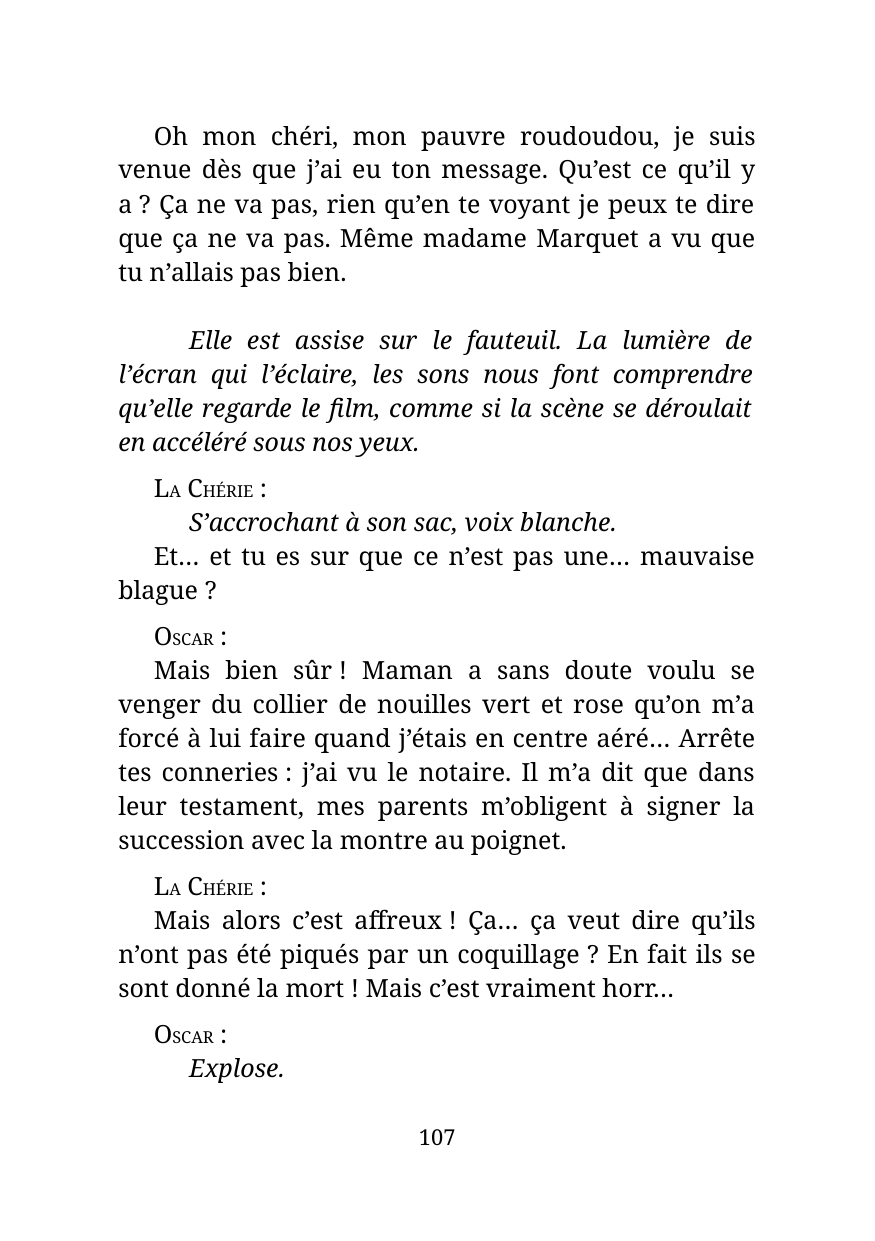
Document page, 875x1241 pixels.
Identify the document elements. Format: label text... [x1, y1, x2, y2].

text Oscar : [118, 1017, 756, 1051]
text Et… et tu es sur que ce n’est pas une… mauvaise blague ? [118, 539, 756, 607]
text Elle est assise sur le fauteuil. La lumière de l’écran qui l’éclaire, les sons nous font comprendre qu’elle regarde le film, comme si la scène se déroulait en accéléré sous nos yeux. [118, 322, 756, 459]
text La Chérie : [118, 471, 756, 504]
text Explose. [118, 1051, 756, 1085]
text Mais bien sûr ! Maman a sans doute voulu se venger du collier de nouilles vert et rose qu’on m’a forcé à lui faire quand j’étais en centre aéré… Arrête tes conneries : j’ai vu le notaire. Il m’a dit que dans leur testament, mes parents m’obligent à signer la succession avec la montre au poignet. [118, 653, 756, 857]
text Oscar : [118, 618, 756, 653]
text Oh mon chéri, mon pauvre roudoudou, je suis venue dès que j’ai eu ton message. Qu’est ce qu’il y a ? Ça ne va pas, rien qu’en te voyant je peux te dire que ça ne va pas. Même madame Marquet a vu que tu n’allais pas bien. [118, 118, 756, 288]
text S’accrochant à son sac, voix blanche. [118, 504, 756, 539]
text La Chérie : [118, 869, 756, 903]
text Mais alors c’est affreux ! Ça… ça veut dire qu’ils n’ont pas été piqués par un coquillage ? En fait ils se sont donné la mort ! Mais c’est vraiment horr… [118, 903, 756, 1005]
